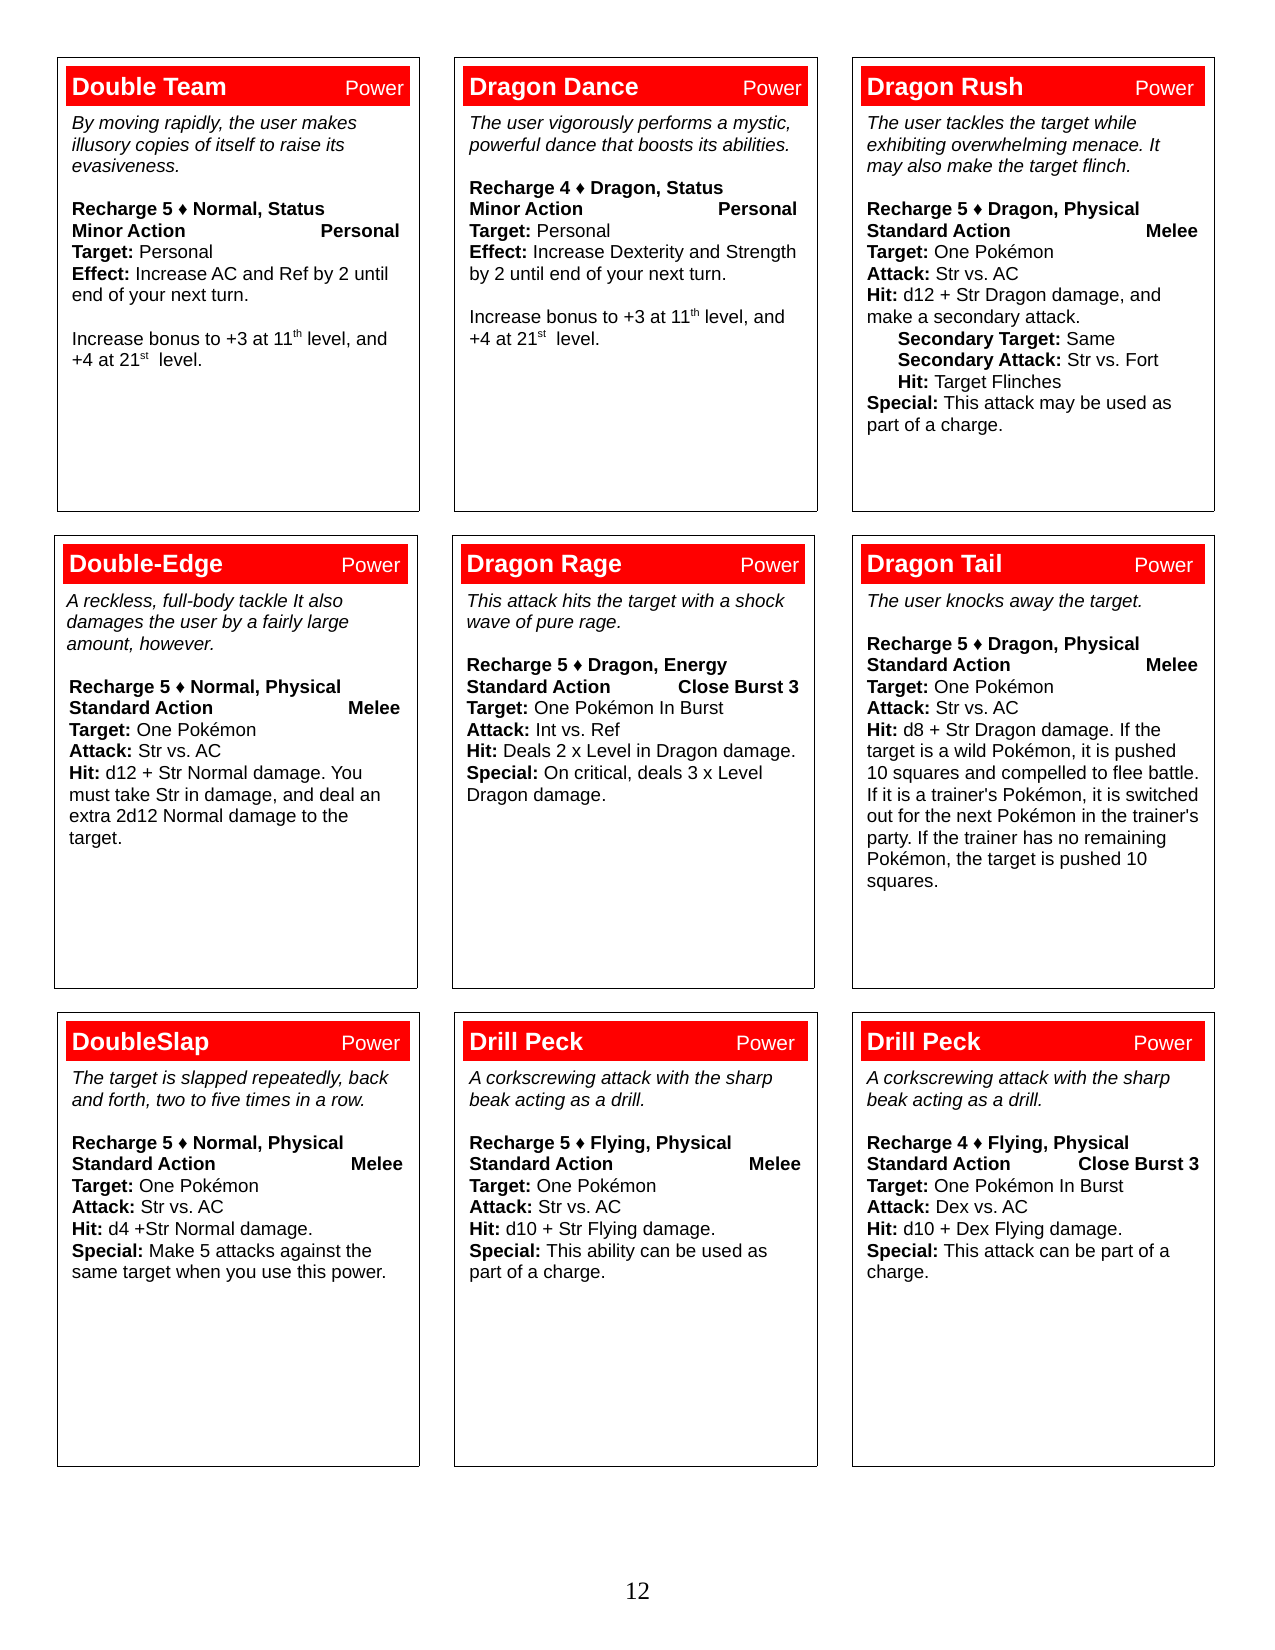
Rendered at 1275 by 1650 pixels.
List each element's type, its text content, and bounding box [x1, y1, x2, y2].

table_header Drill Peck Power [861, 1021, 1205, 1061]
table_header Dragon Dance Power [463, 66, 808, 106]
table_cell By moving rapidly, the user makes illusory copies of itself to raise its evasiveness. Recharge 5 ♦ Normal, Status Minor Action Personal Target: Personal Effect: Increase AC and Ref by 2 until end of your next turn. Increase bonus to +3 at 11th level, and +4 at 21st level. [66, 106, 410, 376]
table_header Drill Peck Power [463, 1021, 808, 1061]
table_cell The user knocks away the target. Recharge 5 ♦ Dragon, Physical Standard Action Melee Target: One Pokémon Attack: Str vs. AC Hit: d8 + Str Dragon damage. If the target is a wild Pokémon, it is pushed 10 squares and compelled to flee battle. If it is a trainer's Pokémon, it is switched out for the next Pokémon in the trainer's party. If the trainer has no remaining Pokémon, the target is pushed 10 squares. [861, 584, 1205, 897]
table_header Dragon Rage Power [461, 544, 805, 584]
table_header Double Team Power [66, 66, 410, 106]
table_header DoubleSlap Power [66, 1021, 410, 1061]
table_cell A reckless, full-body tackle It also damages the user by a fairly large amount, however. Recharge 5 ♦ Normal, Physical Standard Action Melee Target: One Pokémon Attack: Str vs. AC Hit: d12 + Str Normal damage. You must take Str in damage, and deal an extra 2d12 Normal damage to the target. [63, 584, 408, 854]
table_cell A corkscrewing attack with the sharp beak acting as a drill. Recharge 5 ♦ Flying, Physical Standard Action Melee Target: One Pokémon Attack: Str vs. AC Hit: d10 + Str Flying damage. Special: This ability can be used as part of a charge. [463, 1061, 808, 1288]
table_cell The user vigorously performs a mystic, powerful dance that boosts its abilities. Recharge 4 ♦ Dragon, Status Minor Action Personal Target: Personal Effect: Increase Dexterity and Strength by 2 until end of your next turn. Increase bonus to +3 at 11th level, and +4 at 21st level. [463, 106, 808, 355]
table_header Dragon Tail Power [861, 544, 1205, 584]
table_cell This attack hits the target with a shock wave of pure rage. Recharge 5 ♦ Dragon, Energy Standard Action Close Burst 3 Target: One Pokémon In Burst Attack: Int vs. Ref Hit: Deals 2 x Level in Dragon damage. Special: On critical, deals 3 x Level Dragon damage. [461, 584, 805, 811]
table_header Dragon Rush Power [861, 66, 1205, 106]
table_cell The target is slapped repeatedly, back and forth, two to five times in a row. Recharge 5 ♦ Normal, Physical Standard Action Melee Target: One Pokémon Attack: Str vs. AC Hit: d4 +Str Normal damage. Special: Make 5 attacks against the same target when you use this power. [66, 1061, 410, 1288]
table_cell The user tackles the target while exhibiting overwhelming menace. It may also make the target flinch. Recharge 5 ♦ Dragon, Physical Standard Action Melee Target: One Pokémon Attack: Str vs. AC Hit: d12 + Str Dragon damage, and make a secondary attack. Secondary Target: Same Secondary Attack: Str vs. Fort Hit: Target Flinches Special: This attack may be used as part of a charge. [861, 106, 1205, 441]
table_cell A corkscrewing attack with the sharp beak acting as a drill. Recharge 4 ♦ Flying, Physical Standard Action Close Burst 3 Target: One Pokémon In Burst Attack: Dex vs. AC Hit: d10 + Dex Flying damage. Special: This attack can be part of a charge. [861, 1061, 1205, 1288]
table_header Double-Edge Power [63, 544, 408, 584]
